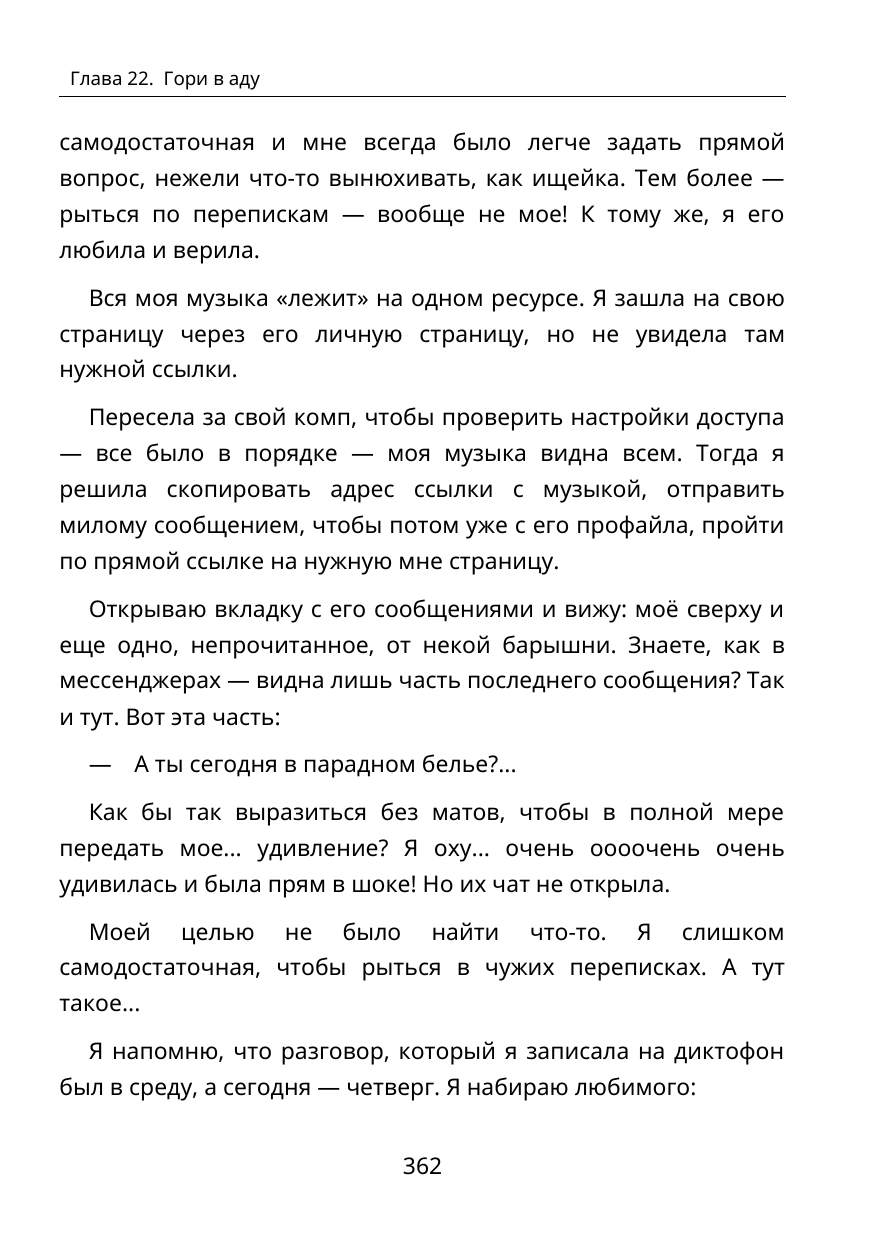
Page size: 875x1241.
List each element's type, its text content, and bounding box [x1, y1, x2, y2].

text Вся моя музыка «лежит» на одном ресурсе. Я зашла на свою страницу через его личную страницу, но не увидела там нужной ссылки. [59, 282, 786, 385]
text Как бы так выразиться без матов, чтобы в полной мере передать мое... удивление? Я оху... очень оооочень очень удивилась и была прям в шоке! Но их чат не открыла. [59, 796, 786, 899]
text Моей целью не было найти что-то. Я слишком самодостаточная, чтобы рыться в чужих переписках. А тут такое... [59, 915, 786, 1018]
text Пересела за свой комп, чтобы проверить настройки доступа — все было в порядке — моя музыка видна всем. Тогда я решила скопировать адрес ссылки с музыкой, отправить милому сообщением, чтобы потом уже с его профайла, пройти по прямой ссылке на нужную мне страницу. [59, 401, 786, 576]
text Я напомню, что разговор, который я записала на диктофон был в среду, а сегодня — четверг. Я набираю любимого: [59, 1035, 786, 1102]
text Открываю вкладку с его сообщениями и вижу: моё сверху и еще одно, непрочитанное, от некой барышни. Знаете, как в мессенджерах — видна лишь часть последнего сообщения? Так и тут. Вот эта часть: [59, 593, 786, 732]
text самодостаточная и мне всегда было легче задать прямой вопрос, нежели что-то вынюхивать, как ищейка. Тем более — рыться по перепискам — вообще не мое! К тому же, я его любила и верила. [59, 126, 786, 265]
list А ты сегодня в парадном белье?... [59, 748, 786, 779]
